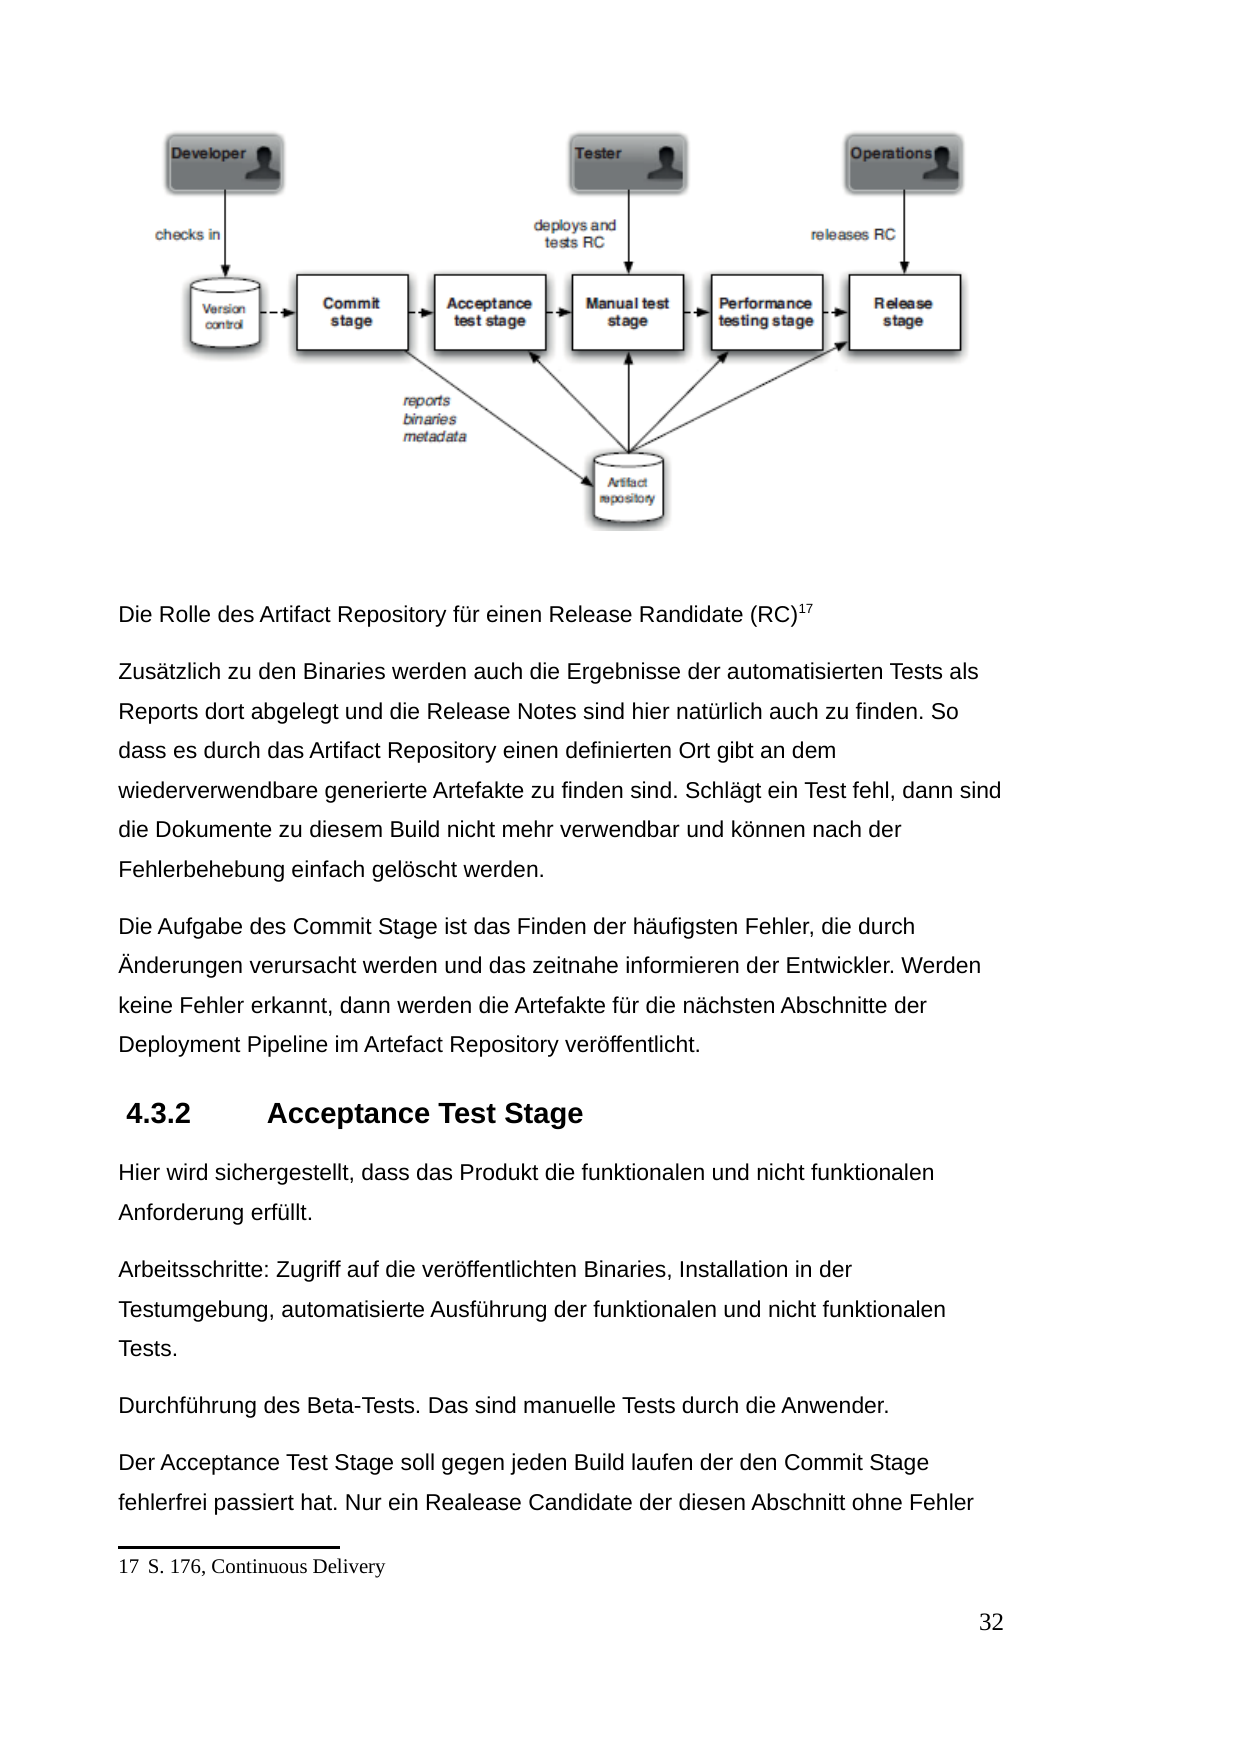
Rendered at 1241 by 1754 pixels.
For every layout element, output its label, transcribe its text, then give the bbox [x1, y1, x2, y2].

text Die Aufgabe des Commit Stage ist das Finden der häufigsten Fehler, die durch Änderungen verursacht werden und das zeitnahe informieren der Entwickler. Werden keine Fehler erkannt, dann werden die Artefakte für die nächsten Abschnitte der Deployment Pipeline im Artefact Repository veröffentlicht. [118, 913, 1004, 1057]
text S. 176, Continuous Delivery [118, 1553, 1004, 1578]
picture [151, 118, 971, 531]
text Arbeitsschritte: Zugriff auf die veröffentlichten Binaries, Installation in der Testumgebung, automatisierte Ausführung der funktionalen und nicht funktionalen Tests. [118, 1256, 1004, 1361]
subtitle Acceptance Test Stage [118, 1096, 1004, 1129]
text Die Rolle des Artifact Repository für einen Release Randidate (RC) [118, 601, 1004, 627]
text Durchführung des Beta-Tests. Das sind manuelle Tests durch die Anwender. [118, 1392, 1004, 1418]
text Zusätzlich zu den Binaries werden auch die Ergebnisse der automatisierten Tests als Reports dort abgelegt und die Release Notes sind hier natürlich auch zu finden. So dass es durch das Artifact Repository einen definierten Ort gibt an dem wiederverwendbare generierte Artefakte zu finden sind. Schlägt ein Test fehl, dann sind die Dokumente zu diesem Build nicht mehr verwendbar und können nach der Fehlerbehebung einfach gelöscht werden. [118, 658, 1004, 882]
text Hier wird sichergestellt, dass das Produkt die funktionalen und nicht funktionalen Anforderung erfüllt. [118, 1159, 1004, 1225]
text Der Acceptance Test Stage soll gegen jeden Build laufen der den Commit Stage fehlerfrei passiert hat. Nur ein Realease Candidate der diesen Abschnitt ohne Fehler [118, 1449, 1004, 1515]
